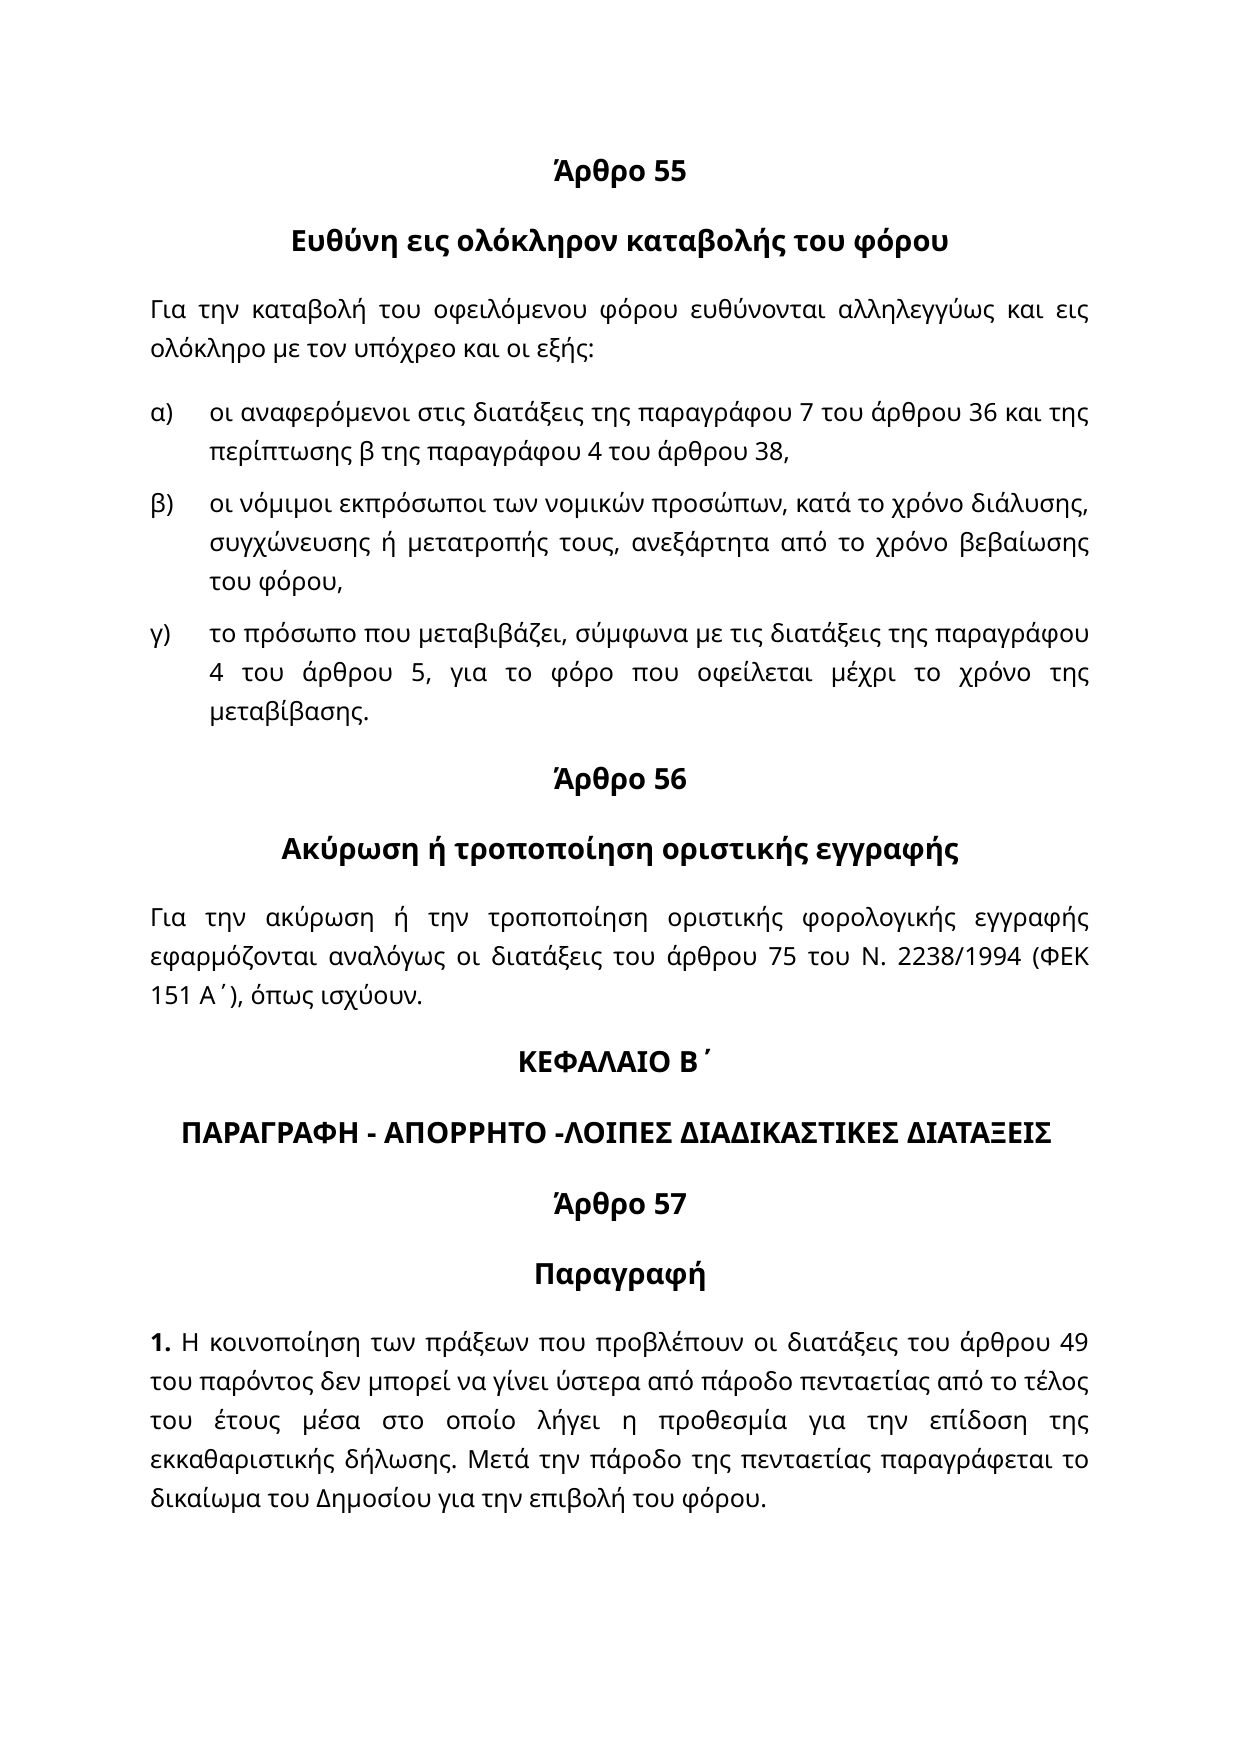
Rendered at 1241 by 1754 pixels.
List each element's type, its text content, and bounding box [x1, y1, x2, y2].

subtitle Ακύρωση ή τροποποίηση οριστικής εγγραφής [150, 828, 1090, 868]
list γ) το πρόσωπο που μεταβιβάζει, σύμφωνα με τις διατάξεις της παραγράφου 4 του άρθρου 5, για το φόρο που οφείλεται μέχρι το χρόνο της μεταβίβασης. [150, 615, 1090, 728]
text Για την καταβολή του οφειλόμενου φόρου ευθύνονται αλληλεγγύως και εις ολόκληρο με τον υπόχρεο και οι εξής: [150, 291, 1090, 364]
subtitle Άρθρο 56 [150, 758, 1090, 798]
subtitle Παραγραφή [150, 1253, 1090, 1293]
subtitle Άρθρο 55 [150, 150, 1090, 190]
list β) οι νόμιμοι εκπρόσωποι των νομικών προσώπων, κατά το χρόνο διάλυσης, συγχώνευσης ή μετατροπής τους, ανεξάρτητα από το χρόνο βεβαίωσης του φόρου, [150, 485, 1090, 598]
subtitle Ευθύνη εις ολόκληρον καταβολής του φόρου [150, 221, 1090, 260]
list α) οι αναφερόμενοι στις διατάξεις της παραγράφου 7 του άρθρου 36 και της περίπτωσης β της παραγράφου 4 του άρθρου 38, [150, 394, 1090, 468]
subtitle Άρθρο 57 [150, 1183, 1090, 1223]
subtitle ΚΕΦΑΛΑΙΟ Β΄ [150, 1042, 1090, 1081]
text 1. Η κοινοποίηση των πράξεων που προβλέπουν οι διατάξεις του άρθρου 49 του παρόντος δεν μπορεί να γίνει ύστερα από πάροδο πενταετίας από το τέλος του έτους μέσα στο οποίο λήγει η προθεσμία για την επίδοση της εκκαθαριστικής δήλωσης. Μετά την πάροδο της πενταετίας παραγράφεται το δικαίωμα του Δημοσίου για την επιβολή του φόρου. [150, 1324, 1090, 1515]
subtitle ΠΑΡΑΓΡΑΦΗ - ΑΠΟΡΡΗΤΟ -ΛΟΙΠΕΣ ΔΙΑΔΙΚΑΣΤΙΚΕΣ ΔΙΑΤΑΞΕΙΣ [150, 1112, 1090, 1152]
text Για την ακύρωση ή την τροποποίηση οριστικής φορολογικής εγγραφής εφαρμόζονται αναλόγως οι διατάξεις του άρθρου 75 του Ν. 2238/1994 (ΦΕΚ 151 Α΄), όπως ισχύουν. [150, 899, 1090, 1012]
